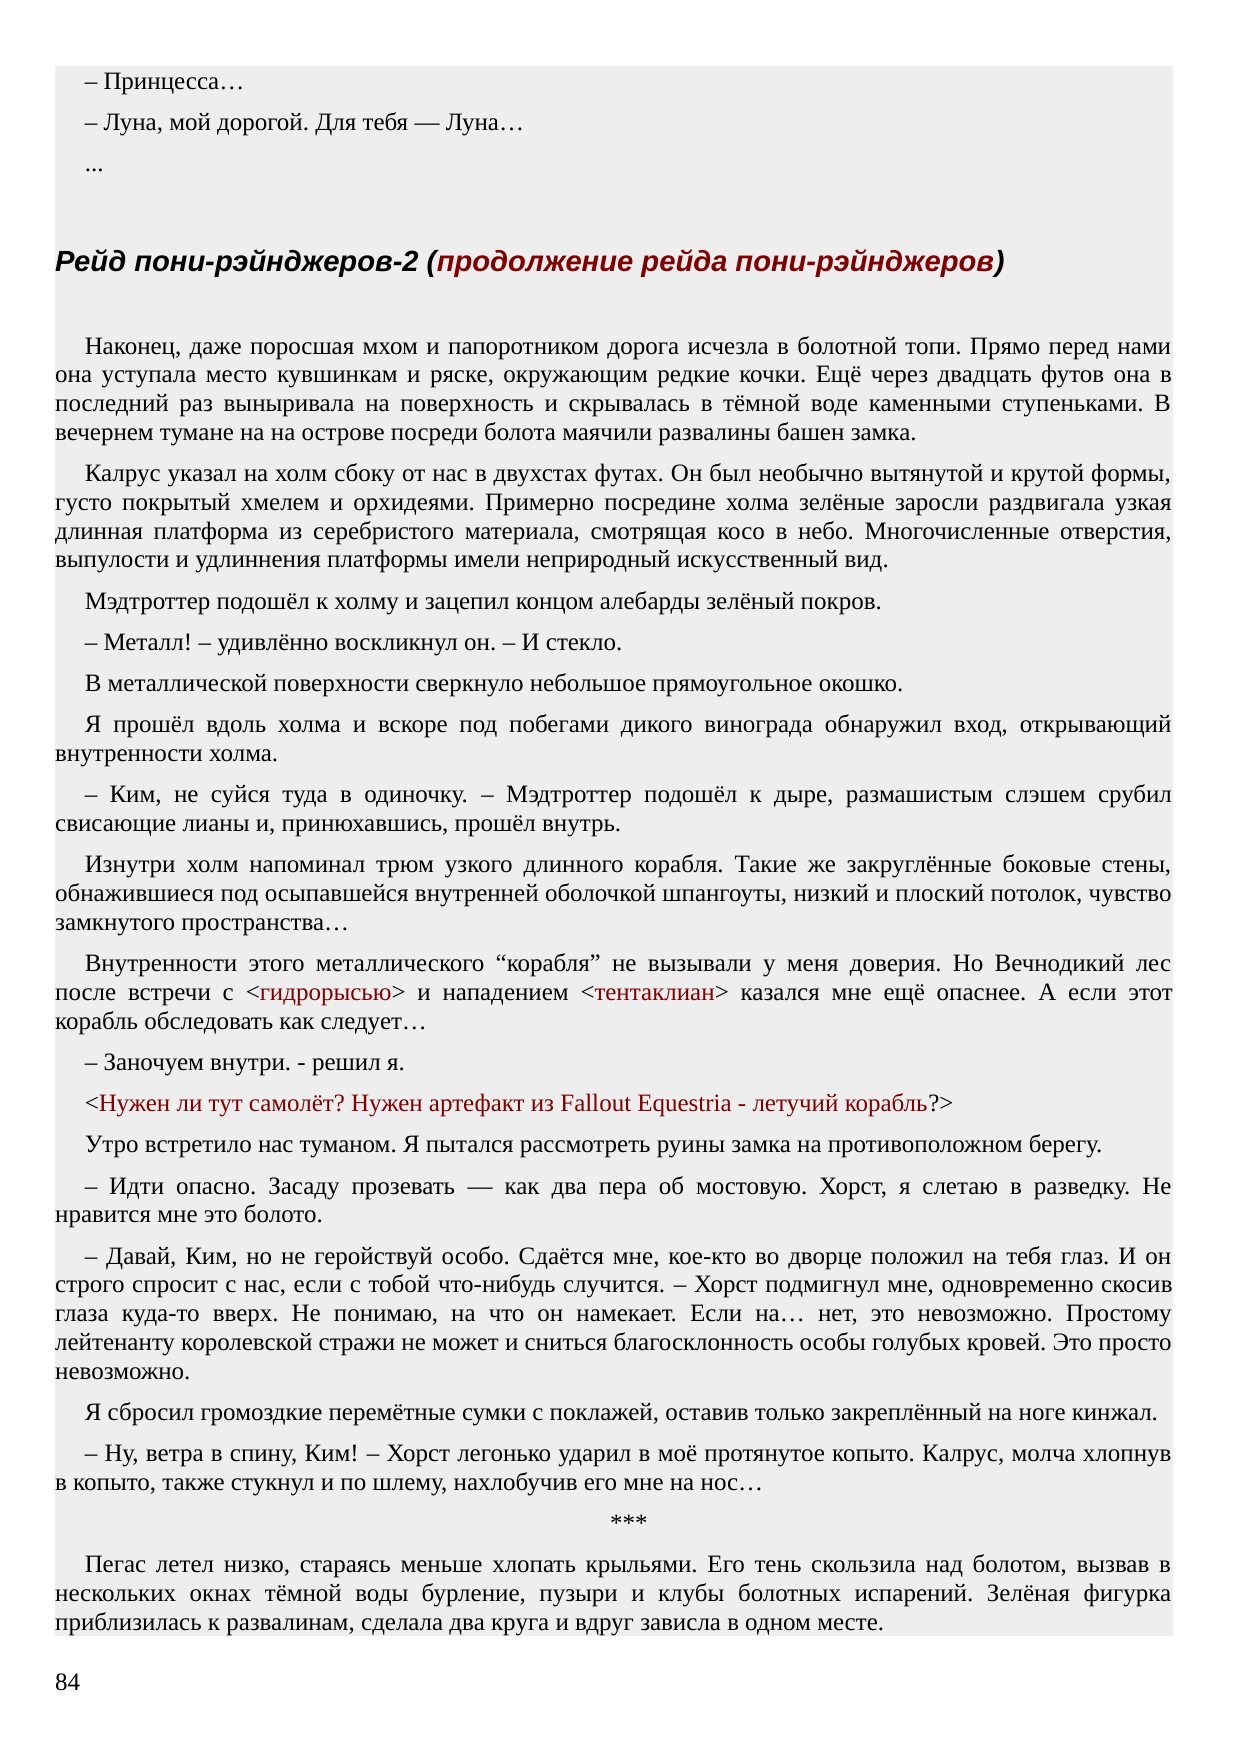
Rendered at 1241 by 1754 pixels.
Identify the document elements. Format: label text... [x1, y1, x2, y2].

text – Ким, не суйся туда в одиночку. – Мэдтроттер подошёл к дыре, размашистым слэшем срубил свисающие лианы и, принюхавшись, прошёл внутрь. [55, 779, 1173, 837]
text Внутренности этого металлического “корабля” не вызывали у меня доверия. Но Вечнодикий лес после встречи с <гидрорысью> и нападением <тентаклиан> казался мне ещё опаснее. А если этот корабль обследовать как следует… [55, 948, 1173, 1034]
text – Металл! – удивлённо воскликнул он. – И стекло. [55, 627, 1173, 656]
text *** [55, 1508, 1173, 1537]
text Я сбросил громоздкие перемётные сумки с поклажей, оставив только закреплённый на ноге кинжал. [55, 1397, 1173, 1426]
text – Принцесса… [55, 66, 1173, 95]
text Утро встретило нас туманом. Я пытался рассмотреть руины замка на противоположном берегу. [55, 1129, 1173, 1158]
text Мэдтроттер подошёл к холму и зацепил концом алебарды зелёный покров. [55, 586, 1173, 614]
text – Луна, мой дорогой. Для тебя — Луна… [55, 107, 1173, 136]
text – Заночуем внутри. - решил я. [55, 1047, 1173, 1076]
text Я прошёл вдоль холма и вскоре под побегами дикого винограда обнаружил вход, открывающий внутренности холма. [55, 709, 1173, 767]
text <Нужен ли тут самолёт? Нужен артефакт из Fallout Equestria - летучий корабль?> [55, 1088, 1173, 1117]
text Пегас летел низко, стараясь меньше хлопать крыльями. Его тень скользила над болотом, вызвав в нескольких окнах тёмной воды бурление, пузыри и клубы болотных испарений. Зелёная фигурка приблизилась к развалинам, сделала два круга и вдруг зависла в одном месте. [55, 1549, 1173, 1636]
text – Ну, ветра в спину, Ким! – Хорст легонько ударил в моё протянутое копыто. Калрус, молча хлопнув в копыто, также стукнул и по шлему, нахлобучив его мне на нос… [55, 1438, 1173, 1496]
subtitle Рейд пони-рэйнджеров-2 (продолжение рейда пони-рэйнджеров) [55, 243, 1173, 277]
text – Идти опасно. Засаду прозевать — как два пера об мостовую. Хорст, я слетаю в разведку. Не нравится мне это болото. [55, 1171, 1173, 1228]
text Изнутри холм напоминал трюм узкого длинного корабля. Такие же закруглённые боковые стены, обнажившиеся под осыпавшейся внутренней оболочкой шпангоуты, низкий и плоский потолок, чувство замкнутого пространства… [55, 849, 1173, 936]
text Наконец, даже поросшая мхом и папоротником дорога исчезла в болотной топи. Прямо перед нами она уступала место кувшинкам и ряске, окружающим редкие кочки. Ещё через двадцать футов она в последний раз выныривала на поверхность и скрывалась в тёмной воде каменными ступеньками. В вечернем тумане на на острове посреди болота маячили развалины башен замка. [55, 331, 1173, 446]
text Калрус указал на холм сбоку от нас в двухстах футах. Он был необычно вытянутой и крутой формы, густо покрытый хмелем и орхидеями. Примерно посредине холма зелёные заросли раздвигала узкая длинная платформа из серебристого материала, смотрящая косо в небо. Многочисленные отверстия, выпулости и удлиннения платформы имели неприродный искусственный вид. [55, 458, 1173, 573]
text В металлической поверхности сверкнуло небольшое прямоугольное окошко. [55, 668, 1173, 697]
text – Давай, Ким, но не геройствуй особо. Сдаётся мне, кое-кто во дворце положил на тебя глаз. И он строго спросит с нас, если с тобой что-нибудь случится. – Хорст подмигнул мне, одновременно скосив глаза куда-то вверх. Не понимаю, на что он намекает. Если на… нет, это невозможно. Простому лейтенанту королевской стражи не может и сниться благосклонность особы голубых кровей. Это просто невозможно. [55, 1241, 1173, 1384]
text ... [55, 148, 1173, 177]
